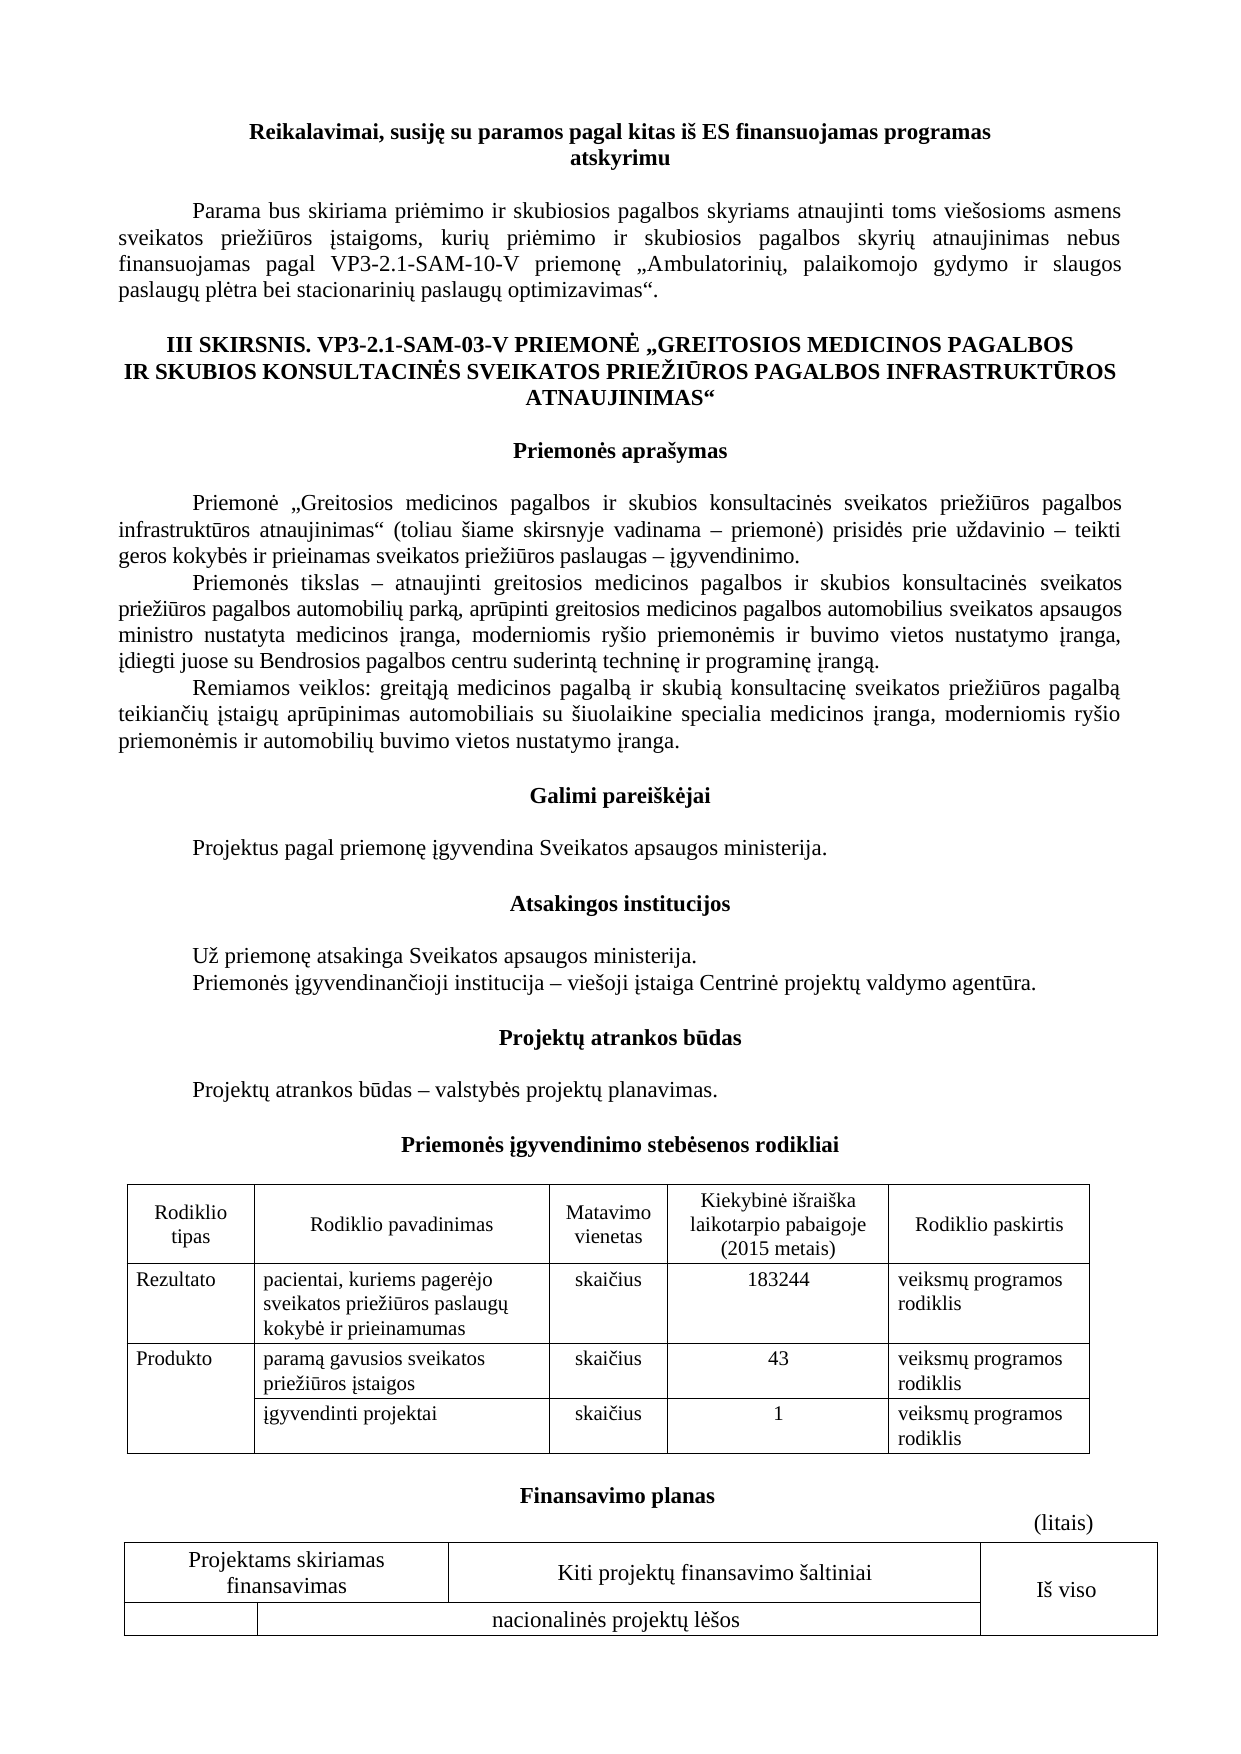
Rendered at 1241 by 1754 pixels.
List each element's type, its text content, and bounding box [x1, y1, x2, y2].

table_header Matavimo vienetas [550, 1185, 667, 1263]
text Priemonės tikslas – atnaujinti greitosios medicinos pagalbos ir skubios konsultacinės sveikatos priežiūros pagalbos automobilių parką, aprūpinti greitosios medicinos pagalbos automobilius sveikatos apsaugos ministro nustatyta medicinos įranga, moderniomis ryšio priemonėmis ir buvimo vietos nustatymo įranga, įdiegti juose su Bendrosios pagalbos centru suderintą techninę ir programinę įrangą. [118, 568, 1122, 674]
text Priemonės įgyvendinimo stebėsenos rodikliai [118, 1132, 1122, 1158]
table_cell skaičius [550, 1344, 667, 1397]
table_cell pacientai, kuriems pagerėjo sveikatos priežiūros paslaugų kokybė ir prieinamumas [255, 1264, 549, 1342]
table_header Kiti projektų finansavimo šaltiniai [449, 1543, 980, 1602]
table_cell veiksmų programos rodiklis [889, 1344, 1089, 1397]
text Atsakingos institucijos [118, 889, 1122, 916]
table_cell nacionalinės projektų lėšos [258, 1603, 980, 1635]
text III SKIRSNIS. VP3-2.1-SAM-03-V PRIEMONĖ „GREITOSIOS MEDICINOS PAGALBOS IR SKUBIOS KONSULTACINĖS SVEIKATOS PRIEŽIŪROS PAGALBOS INFRASTRUKTŪROS ATNAUJINIMAS“ [118, 331, 1122, 410]
text Priemonės aprašymas [118, 437, 1122, 463]
text Remiamos veiklos: greitąją medicinos pagalbą ir skubią konsultacinę sveikatos priežiūros pagalbą teikiančių įstaigų aprūpinimas automobiliais su šiuolaikine specialia medicinos įranga, moderniomis ryšio priemonėmis ir automobilių buvimo vietos nustatymo įranga. [118, 674, 1122, 753]
table_cell veiksmų programos rodiklis [889, 1264, 1089, 1342]
table_header Kiekybinė išraiška laikotarpio pabaigoje (2015 metais) [668, 1185, 888, 1263]
text Projektus pagal priemonę įgyvendina Sveikatos apsaugos ministerija. [118, 834, 1122, 861]
text Projektų atrankos būdas – valstybės projektų planavimas. [118, 1076, 1122, 1103]
text Už priemonę atsakinga Sveikatos apsaugos ministerija. [118, 942, 1122, 969]
table_cell įgyvendinti projektai [255, 1399, 549, 1452]
table_cell skaičius [550, 1399, 667, 1452]
table_cell 1 [668, 1399, 888, 1452]
text Finansavimo planas [118, 1482, 1122, 1508]
table_cell veiksmų programos rodiklis [889, 1399, 1089, 1452]
text Reikalavimai, susiję su paramos pagal kitas iš ES finansuojamas programas atskyrimu [118, 118, 1122, 171]
text Parama bus skiriama priėmimo ir skubiosios pagalbos skyriams atnaujinti toms viešosioms asmens sveikatos priežiūros įstaigoms, kurių priėmimo ir skubiosios pagalbos skyrių atnaujinimas nebus finansuojamas pagal VP3-2.1-SAM-10-V priemonę „Ambulatorinių, palaikomojo gydymo ir slaugos paslaugų plėtra bei stacionarinių paslaugų optimizavimas“. [118, 197, 1122, 303]
table_header Iš viso [981, 1543, 1157, 1635]
table_cell 183244 [668, 1264, 888, 1342]
table_header Projektams skiriamas finansavimas [125, 1543, 448, 1602]
table_cell Produkto [128, 1344, 254, 1452]
text Projektų atrankos būdas [118, 1024, 1122, 1050]
text Priemonė „Greitosios medicinos pagalbos ir skubios konsultacinės sveikatos priežiūros pagalbos infrastruktūros atnaujinimas“ (toliau šiame skirsnyje vadinama – priemonė) prisidės prie uždavinio – teikti geros kokybės ir prieinamas sveikatos priežiūros paslaugas – įgyvendinimo. [118, 489, 1122, 568]
table_cell 43 [668, 1344, 888, 1397]
table_header Rodiklio paskirtis [889, 1185, 1089, 1263]
text Galimi pareiškėjai [118, 782, 1122, 808]
table_cell skaičius [550, 1264, 667, 1342]
text Priemonės įgyvendinančioji institucija – viešoji įstaiga Centrinė projektų valdymo agentūra. [118, 969, 1122, 995]
table_header Rodiklio tipas [128, 1185, 254, 1263]
table_cell [125, 1603, 257, 1635]
table_cell Rezultato [128, 1264, 254, 1342]
text (litais) [118, 1508, 1122, 1535]
table_header Rodiklio pavadinimas [255, 1185, 549, 1263]
table_cell paramą gavusios sveikatos priežiūros įstaigos [255, 1344, 549, 1397]
